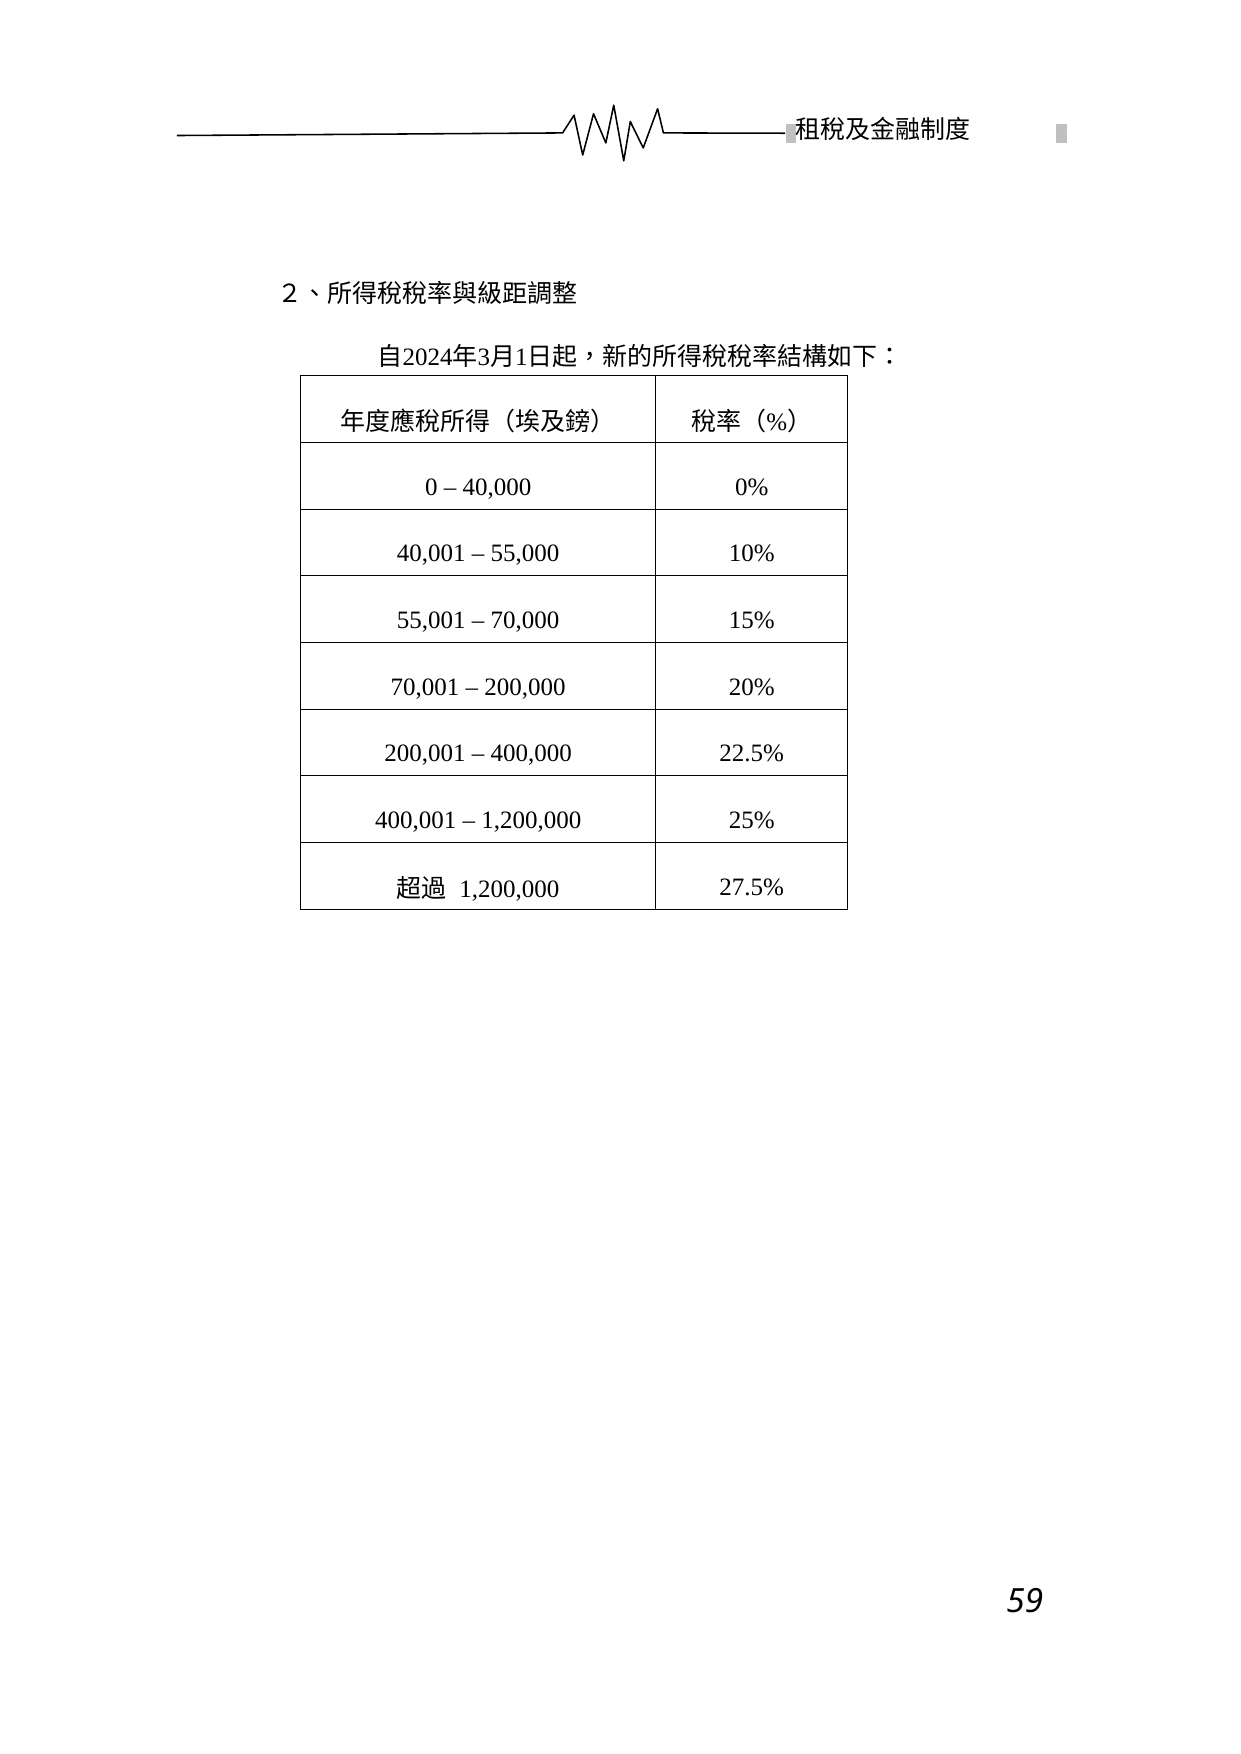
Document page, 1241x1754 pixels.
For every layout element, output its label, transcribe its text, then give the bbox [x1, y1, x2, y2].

table_header 稅率（%） [656, 376, 847, 442]
table_cell 22.5% [656, 710, 847, 775]
table_cell 0 – 40,000 [301, 443, 655, 508]
table_cell 0% [656, 443, 847, 508]
table_cell 55,001 – 70,000 [301, 576, 655, 642]
text ２、所得稅稅率與級距調整 [277, 250, 1063, 313]
table_cell 15% [656, 576, 847, 642]
table_cell 70,001 – 200,000 [301, 643, 655, 708]
table_cell 超過 1,200,000 [301, 843, 655, 908]
table_cell 40,001 – 55,000 [301, 510, 655, 575]
text 自2024年3月1日起，新的所得稅稅率結構如下： [327, 313, 1063, 375]
table_cell 20% [656, 643, 847, 708]
table_cell 400,001 – 1,200,000 [301, 776, 655, 842]
table_cell 27.5% [656, 843, 847, 908]
table_cell 25% [656, 776, 847, 842]
table_header 年度應稅所得（埃及鎊） [301, 376, 655, 442]
table_cell 10% [656, 510, 847, 575]
table_cell 200,001 – 400,000 [301, 710, 655, 775]
